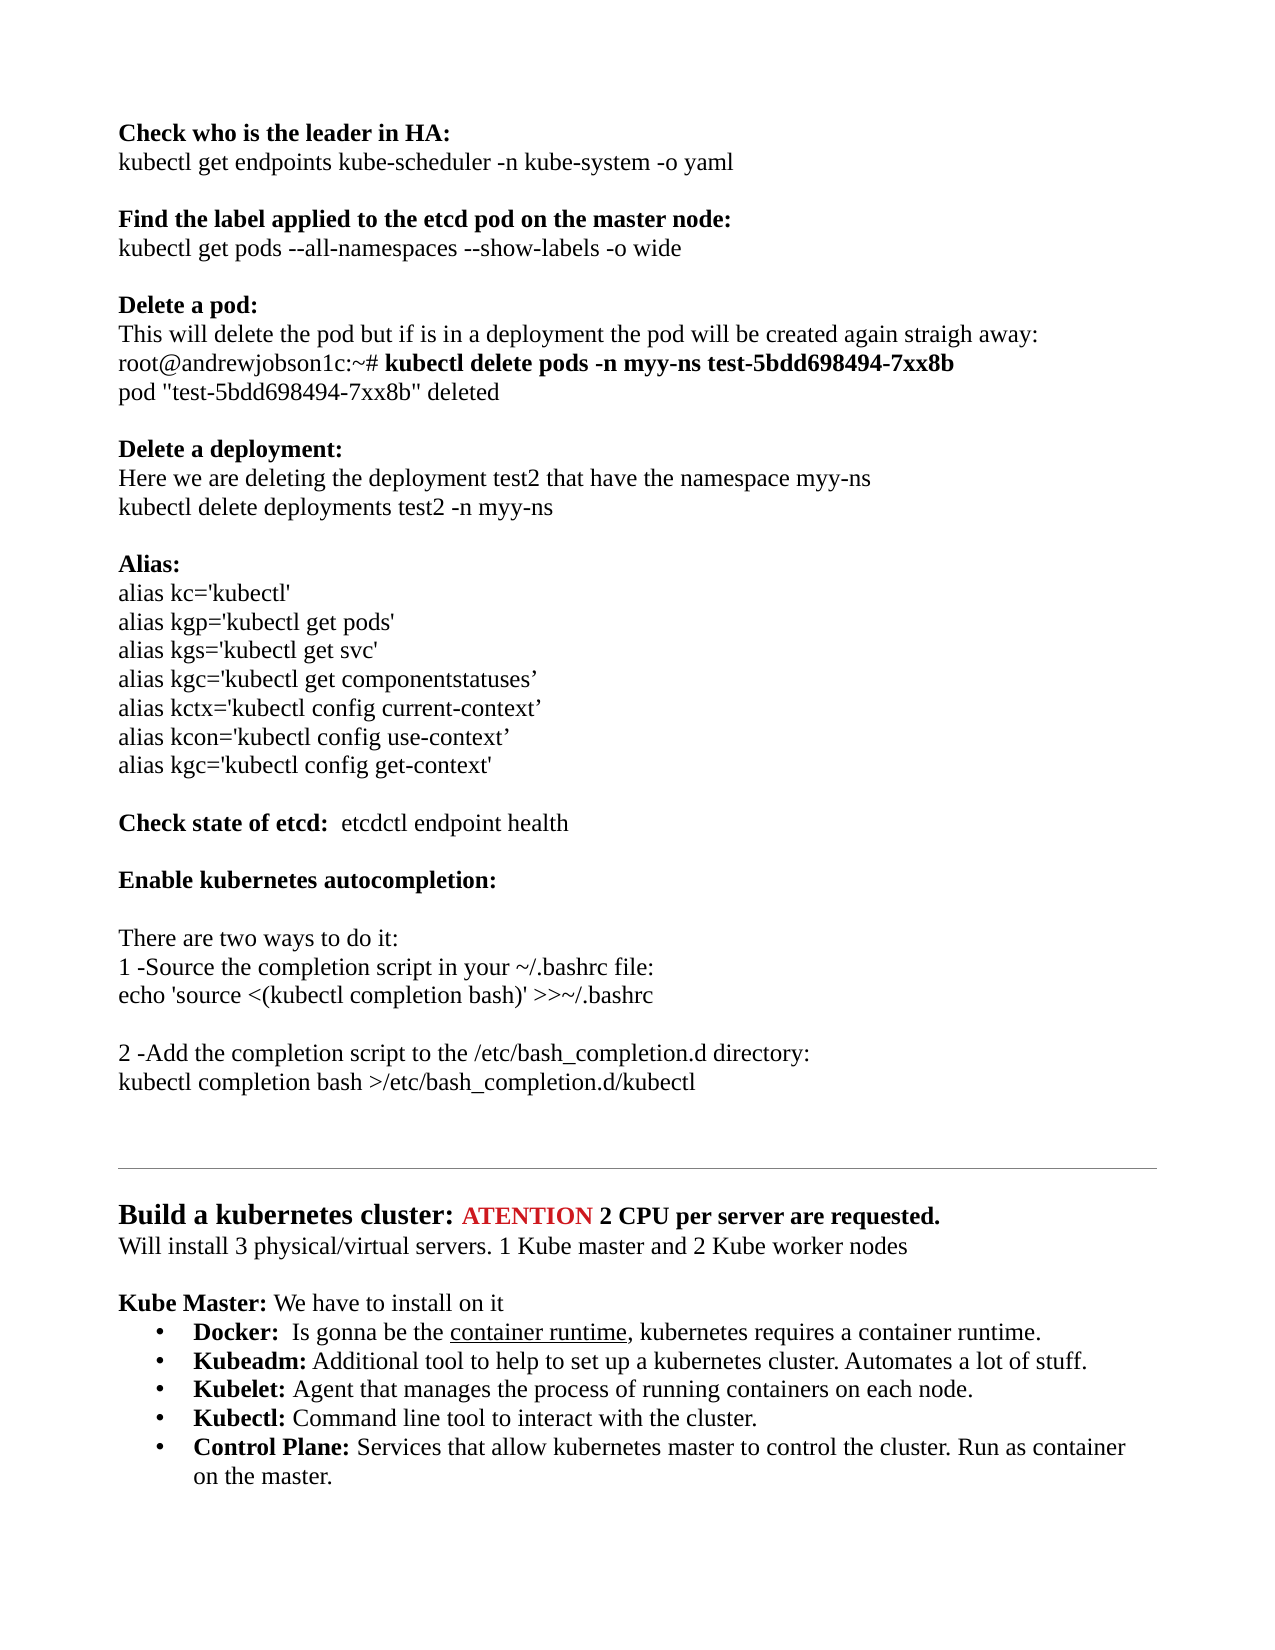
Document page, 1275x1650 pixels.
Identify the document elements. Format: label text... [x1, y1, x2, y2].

list Kubelet: Agent that manages the process of running containers on each node. [156, 1374, 1157, 1403]
text pod "test-5bdd698494-7xx8b" deleted [118, 377, 1157, 406]
text Enable kubernetes autocompletion: [118, 866, 1157, 894]
text There are two ways to do it: [118, 923, 1157, 952]
text Check who is the leader in HA: [118, 118, 1157, 147]
text Delete a deployment: [118, 434, 1157, 463]
text alias kctx='kubectl config current-context’ [118, 693, 1157, 722]
text kubectl get pods --all-namespaces --show-labels -o wide [118, 233, 1157, 262]
text Will install 3 physical/virtual servers. 1 Kube master and 2 Kube worker nodes [118, 1231, 1157, 1259]
text alias kcon='kubectl config use-context’ [118, 722, 1157, 751]
text alias kgp='kubectl get pods' [118, 607, 1157, 636]
text Check state of etcd: etcdctl endpoint health [118, 808, 1157, 837]
text Kube Master: We have to install on it [118, 1288, 1157, 1317]
text alias kgs='kubectl get svc' [118, 636, 1157, 664]
text 1 -Source the completion script in your ~/.bashrc file: [118, 952, 1157, 981]
text alias kc='kubectl' [118, 578, 1157, 607]
list Docker: Is gonna be the container runtime, kubernetes requires a container runtime. [156, 1317, 1157, 1346]
text This will delete the pod but if is in a deployment the pod will be created again straigh away: [118, 319, 1157, 348]
text alias kgc='kubectl get componentstatuses’ [118, 664, 1157, 693]
text Here we are deleting the deployment test2 that have the namespace myy-ns [118, 463, 1157, 492]
text Build a kubernetes cluster: ATENTION 2 CPU per server are requested. [118, 1197, 1157, 1231]
text Alias: [118, 549, 1157, 578]
text Delete a pod: [118, 291, 1157, 319]
text kubectl get endpoints kube-scheduler -n kube-system -o yaml [118, 147, 1157, 176]
text alias kgc='kubectl config get-context' [118, 751, 1157, 779]
list Control Plane: Services that allow kubernetes master to control the cluster. Run as container on the master. [156, 1432, 1157, 1489]
text 2 -Add the completion script to the /etc/bash_completion.d directory: [118, 1038, 1157, 1067]
list Kubeadm: Additional tool to help to set up a kubernetes cluster. Automates a lot of stuff. [156, 1346, 1157, 1374]
list Kubectl: Command line tool to interact with the cluster. [156, 1403, 1157, 1432]
text kubectl delete deployments test2 -n myy-ns [118, 492, 1157, 521]
text Find the label applied to the etcd pod on the master node: [118, 204, 1157, 233]
text kubectl completion bash >/etc/bash_completion.d/kubectl [118, 1067, 1157, 1096]
text echo 'source <(kubectl completion bash)' >>~/.bashrc [118, 981, 1157, 1009]
text root@andrewjobson1c:~# kubectl delete pods -n myy-ns test-5bdd698494-7xx8b [118, 348, 1157, 377]
